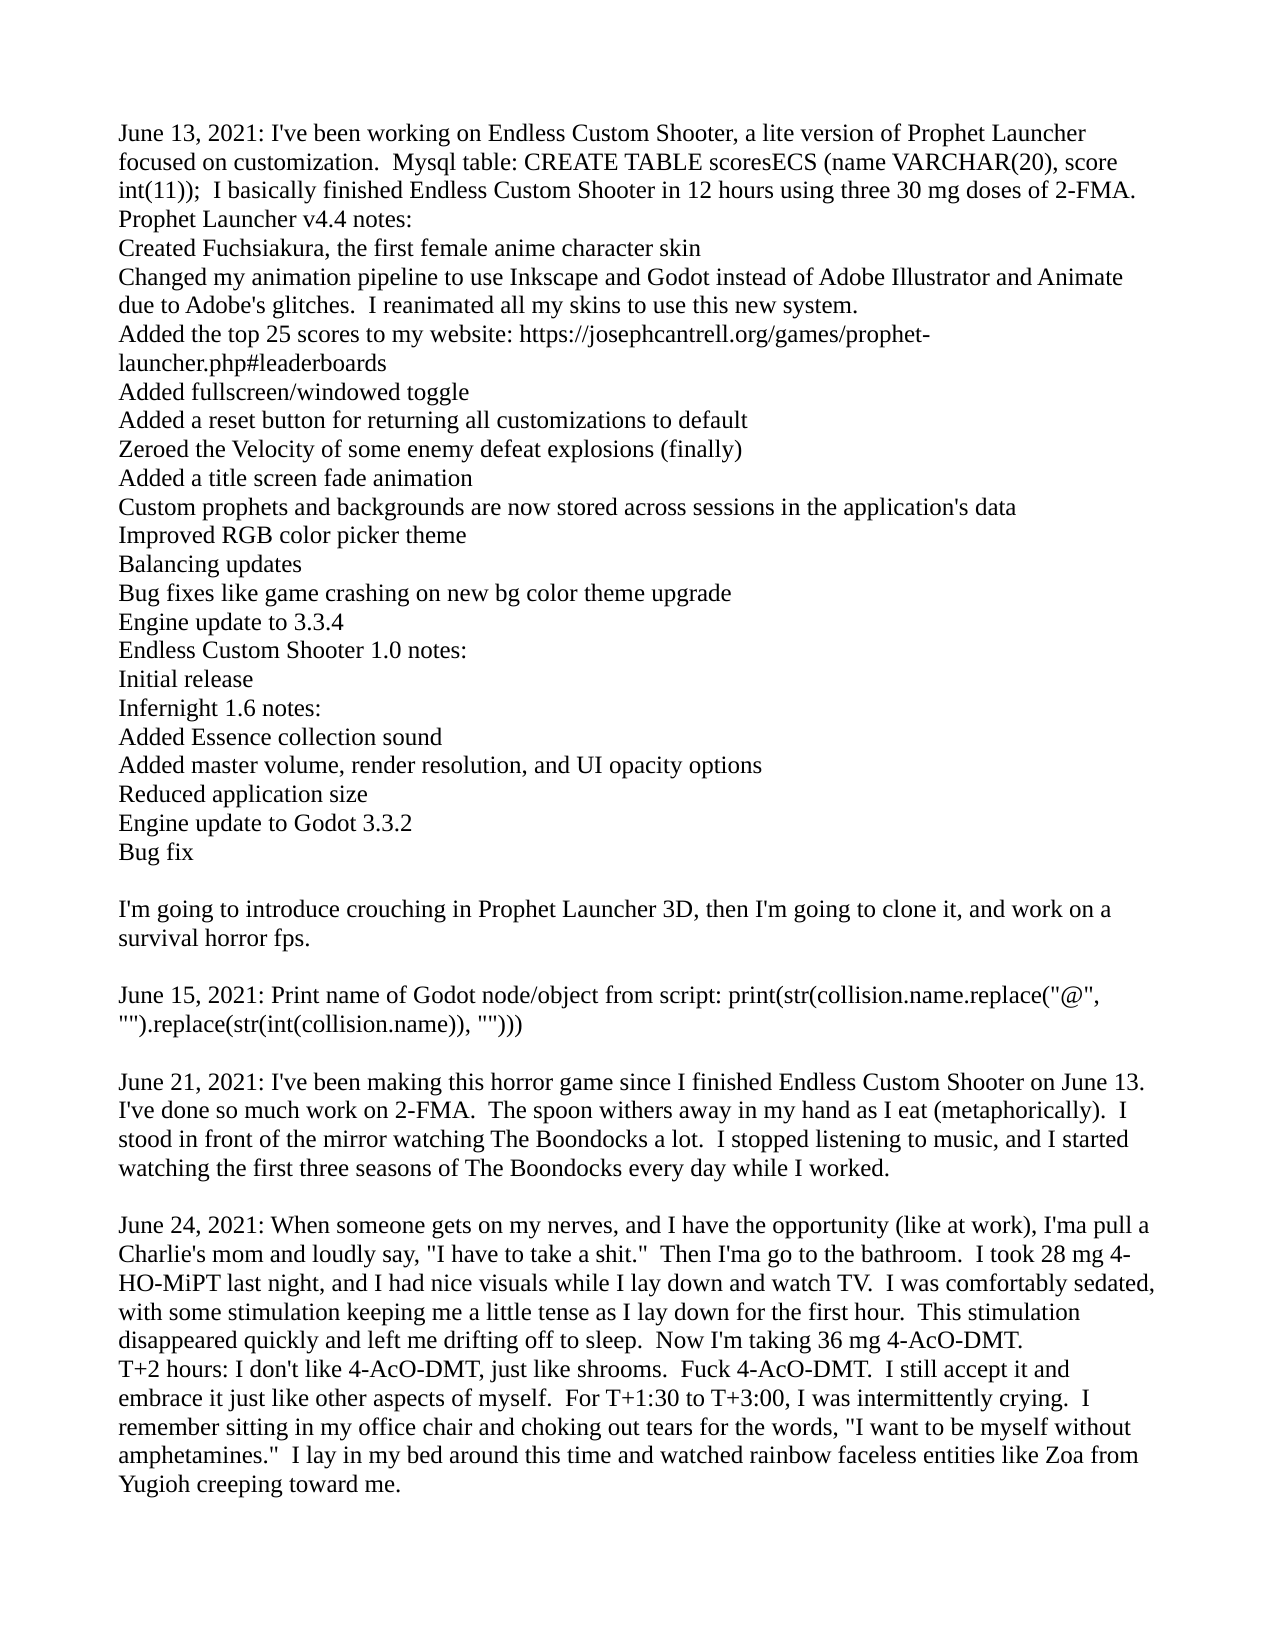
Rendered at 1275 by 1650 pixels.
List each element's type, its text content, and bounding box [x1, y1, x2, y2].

text June 24, 2021: When someone gets on my nerves, and I have the opportunity (like at work), I'ma pull a Charlie's mom and loudly say, "I have to take a shit." Then I'ma go to the bathroom. I took 28 mg 4-HO-MiPT last night, and I had nice visuals while I lay down and watch TV. I was comfortably sedated, with some stimulation keeping me a little tense as I lay down for the first hour. This stimulation disappeared quickly and left me drifting off to sleep. Now I'm taking 36 mg 4-AcO-DMT. [118, 1211, 1157, 1354]
text June 21, 2021: I've been making this horror game since I finished Endless Custom Shooter on June 13. I've done so much work on 2-FMA. The spoon withers away in my hand as I eat (metaphorically). I stood in front of the mirror watching The Boondocks a lot. I stopped listening to music, and I started watching the first three seasons of The Boondocks every day while I worked. [118, 1067, 1157, 1182]
text Zeroed the Velocity of some enemy defeat explosions (finally) [118, 434, 1157, 463]
text Engine update to 3.3.4 [118, 607, 1157, 636]
text Prophet Launcher v4.4 notes: [118, 204, 1157, 233]
text T+2 hours: I don't like 4-AcO-DMT, just like shrooms. Fuck 4-AcO-DMT. I still accept it and embrace it just like other aspects of myself. For T+1:30 to T+3:00, I was intermittently crying. I remember sitting in my office chair and choking out tears for the words, "I want to be myself without amphetamines." I lay in my bed around this time and watched rainbow faceless entities like Zoa from Yugioh creeping toward me. [118, 1354, 1157, 1498]
text Added the top 25 scores to my website: https://josephcantrell.org/games/prophet-launcher.php#leaderboards [118, 319, 1157, 377]
text Endless Custom Shooter 1.0 notes: [118, 636, 1157, 664]
text Custom prophets and backgrounds are now stored across sessions in the application's data [118, 492, 1157, 521]
text Engine update to Godot 3.3.2 [118, 808, 1157, 837]
text Reduced application size [118, 779, 1157, 808]
text Added a reset button for returning all customizations to default [118, 406, 1157, 434]
text Infernight 1.6 notes: [118, 693, 1157, 722]
text Improved RGB color picker theme [118, 521, 1157, 549]
text Created Fuchsiakura, the first female anime character skin [118, 233, 1157, 262]
text Changed my animation pipeline to use Inkscape and Godot instead of Adobe Illustrator and Animate due to Adobe's glitches. I reanimated all my skins to use this new system. [118, 262, 1157, 319]
text Added a title screen fade animation [118, 463, 1157, 492]
text I'm going to introduce crouching in Prophet Launcher 3D, then I'm going to clone it, and work on a survival horror fps. [118, 894, 1157, 952]
text Added master volume, render resolution, and UI opacity options [118, 751, 1157, 779]
text Initial release [118, 664, 1157, 693]
text Bug fixes like game crashing on new bg color theme upgrade [118, 578, 1157, 607]
text June 15, 2021: Print name of Godot node/object from script: print(str(collision.name.replace("@", "").replace(str(int(collision.name)), ""))) [118, 981, 1157, 1038]
text Balancing updates [118, 549, 1157, 578]
text Bug fix [118, 837, 1157, 866]
text Added fullscreen/windowed toggle [118, 377, 1157, 406]
text June 13, 2021: I've been working on Endless Custom Shooter, a lite version of Prophet Launcher focused on customization. Mysql table: CREATE TABLE scoresECS (name VARCHAR(20), score int(11)); I basically finished Endless Custom Shooter in 12 hours using three 30 mg doses of 2-FMA. [118, 118, 1157, 204]
text Added Essence collection sound [118, 722, 1157, 751]
